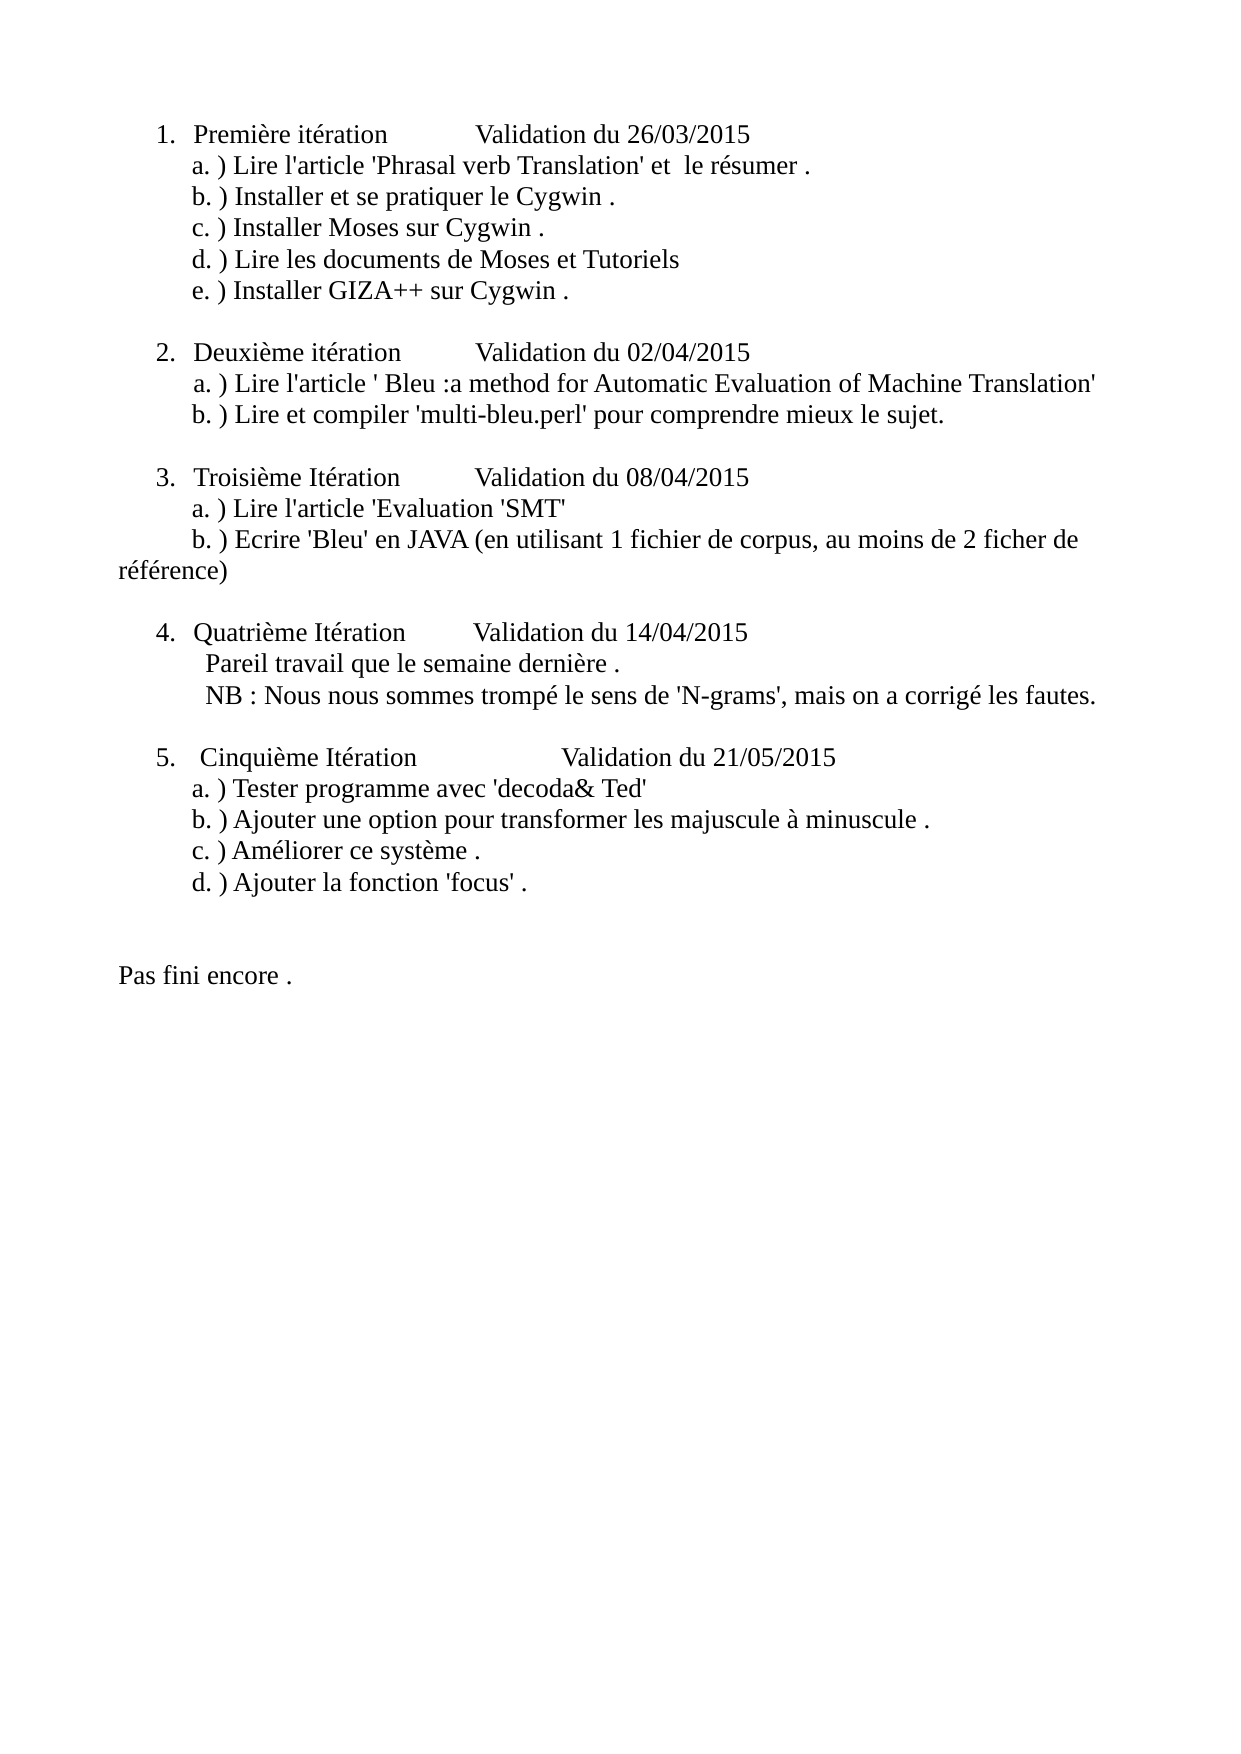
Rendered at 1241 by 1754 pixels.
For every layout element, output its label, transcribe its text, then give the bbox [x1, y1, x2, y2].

text a. ) Lire l'article 'Phrasal verb Translation' et le résumer . [118, 149, 1122, 180]
text b. ) Ecrire 'Bleu' en JAVA (en utilisant 1 fichier de corpus, au moins de 2 ficher de référence) [118, 523, 1122, 585]
list Deuxième itération Validation du 02/04/2015 [156, 336, 1122, 367]
text NB : Nous nous sommes trompé le sens de 'N-grams', mais on a corrigé les fautes. [118, 679, 1122, 710]
text b. ) Lire et compiler 'multi-bleu.perl' pour comprendre mieux le sujet. [118, 398, 1122, 429]
text Pas fini encore . [118, 959, 1122, 990]
text a. ) Tester programme avec 'decoda& Ted' [118, 772, 1122, 803]
text b. ) Ajouter une option pour transformer les majuscule à minuscule . [118, 803, 1122, 834]
list Première itération Validation du 26/03/2015 [156, 118, 1122, 149]
text d. ) Lire les documents de Moses et Tutoriels [118, 243, 1122, 274]
list Cinquième Itération Validation du 21/05/2015 [156, 741, 1122, 772]
text d. ) Ajouter la fonction 'focus' . [118, 866, 1122, 897]
text a. ) Lire l'article 'Evaluation 'SMT' [118, 492, 1122, 523]
text b. ) Installer et se pratiquer le Cygwin . [118, 180, 1122, 212]
text e. ) Installer GIZA++ sur Cygwin . [118, 274, 1122, 305]
text Pareil travail que le semaine dernière . [118, 648, 1122, 679]
text c. ) Améliorer ce système . [118, 834, 1122, 866]
list Quatrième Itération Validation du 14/04/2015 [156, 616, 1122, 648]
text c. ) Installer Moses sur Cygwin . [118, 212, 1122, 243]
list Troisième Itération Validation du 08/04/2015 [156, 461, 1122, 492]
list a. ) Lire l'article ' Bleu :a method for Automatic Evaluation of Machine Translation' [156, 367, 1122, 398]
